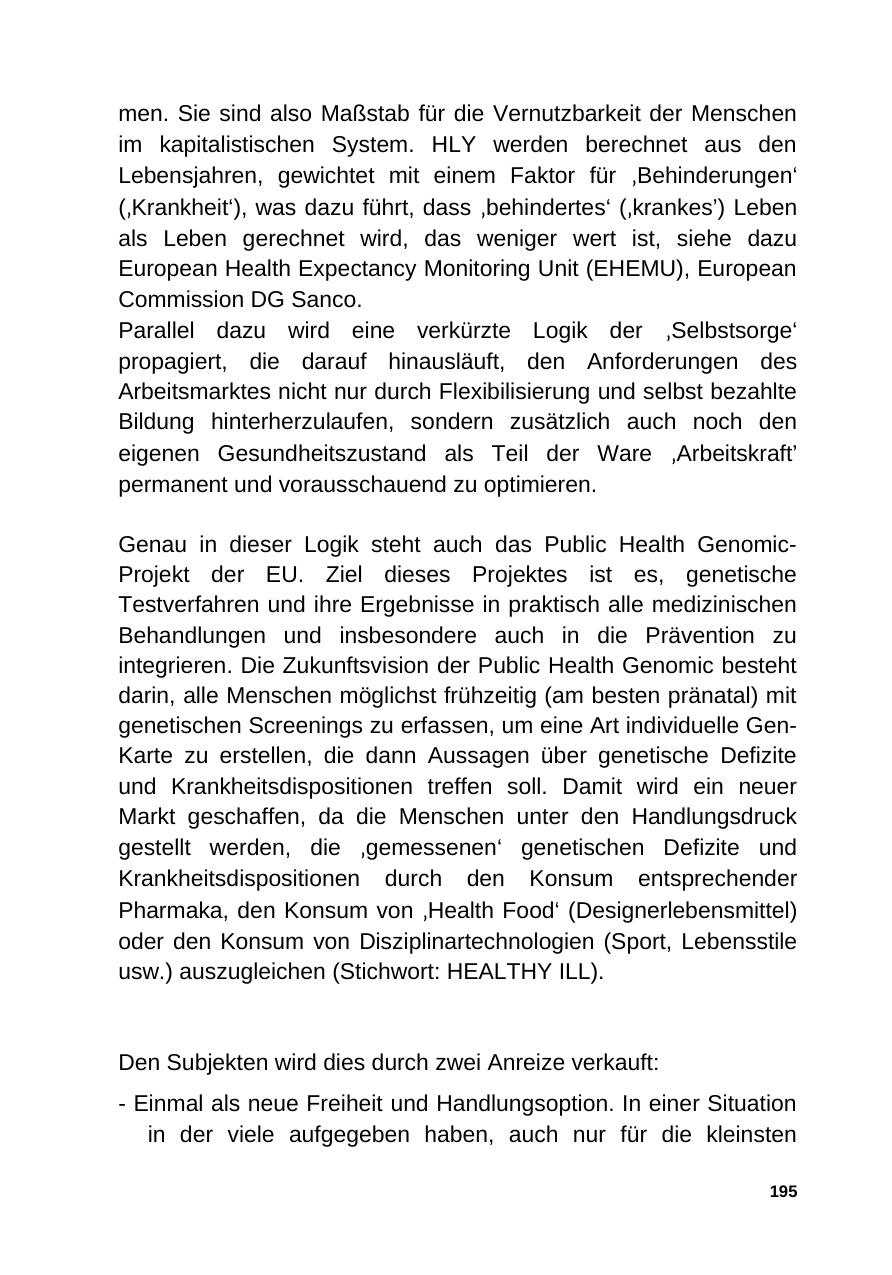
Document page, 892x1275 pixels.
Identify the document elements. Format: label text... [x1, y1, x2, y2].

text - Einmal als neue Freiheit und Handlungsoption. In einer Situation in der viele aufgegeben haben, auch nur für die kleinsten [118, 1090, 797, 1147]
text Genau in dieser Logik steht auch das Public Health Genomic-Projekt der EU. Ziel dieses Projektes ist es, genetische Testverfahren und ihre Ergebnisse in praktisch alle medizinischen Behandlungen und insbesondere auch in die Prävention zu integrieren. Die Zukunftsvision der Public Health Genomic besteht darin, alle Menschen möglichst frühzeitig (am besten pränatal) mit genetischen Screenings zu erfassen, um eine Art individuelle Gen-Karte zu erstellen, die dann Aussagen über genetische Defizite und Krankheitsdispositionen treffen soll. Damit wird ein neuer Markt geschaffen, da die Menschen unter den Handlungsdruck gestellt werden, die ‚gemessenen‘ genetischen Defizite und Krankheitsdispositionen durch den Konsum entsprechender Pharmaka, den Konsum von ‚Health Food‘ (Designerlebensmittel) oder den Konsum von Disziplinartechnologien (Sport, Lebensstile usw.) auszugleichen (Stichwort: HEALTHY ILL). [118, 531, 797, 984]
text Parallel dazu wird eine verkürzte Logik der ‚Selbstsorge‘ propagiert, die darauf hinausläuft, den Anforderungen des Arbeitsmarktes nicht nur durch Flexibilisierung und selbst bezahlte Bildung hinterherzulaufen, sondern zusätzlich auch noch den eigenen Gesundheitszustand als Teil der Ware ‚Arbeitskraft’ permanent und vorausschauend zu optimieren. [118, 316, 797, 497]
text Den Subjekten wird dies durch zwei Anreize verkauft: [118, 1048, 797, 1075]
text men. Sie sind also Maßstab für die Vernutzbarkeit der Menschen im kapitalistischen System. HLY werden berechnet aus den Lebensjahren, gewichtet mit einem Faktor für ‚Behinderungen‘ (‚Krankheit‘), was dazu führt, dass ‚behindertes‘ (‚krankes’) Leben als Leben gerechnet wird, das weniger wert ist, siehe dazu European Health Expectancy Monitoring Unit (EHEMU), European Commission DG Sanco. [118, 100, 797, 312]
